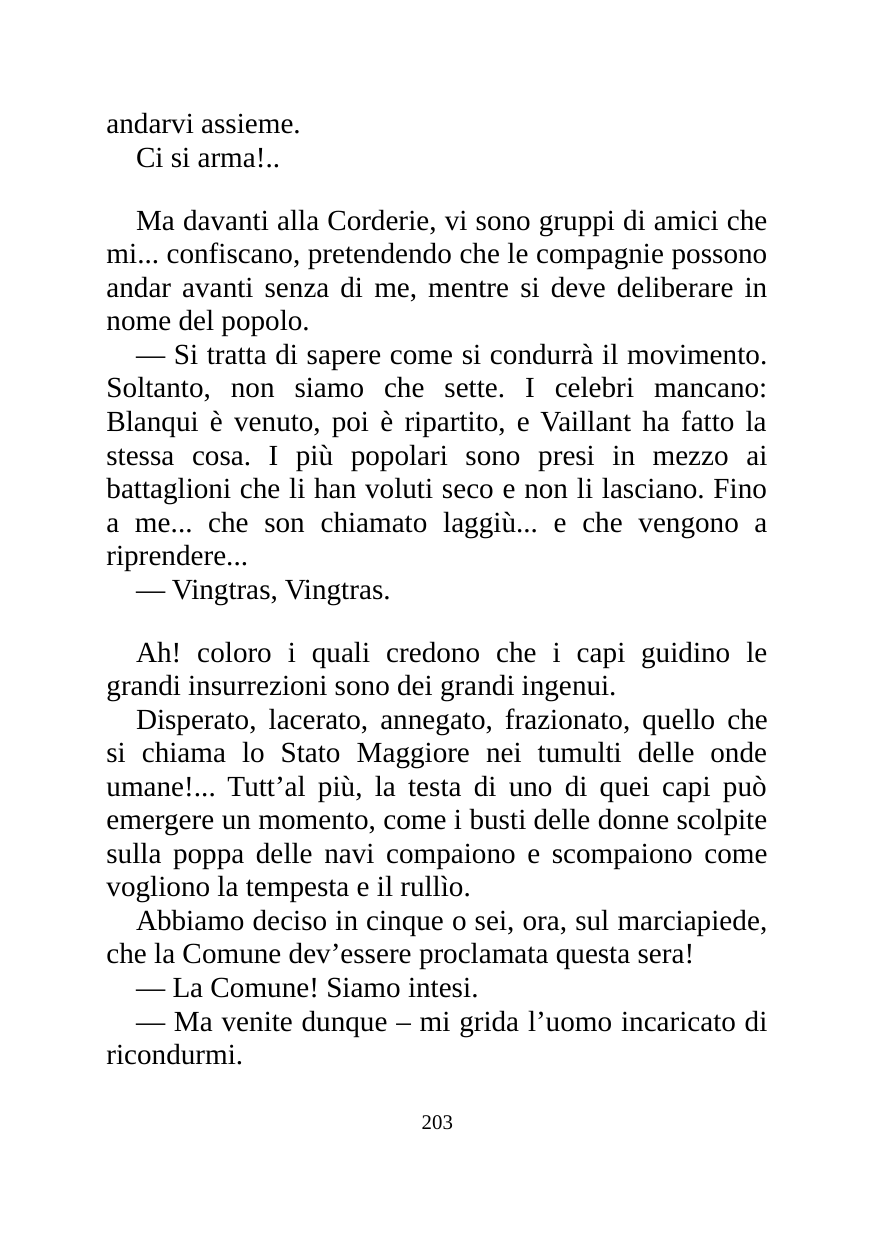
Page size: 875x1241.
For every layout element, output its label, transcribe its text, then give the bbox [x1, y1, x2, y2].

text — La Comune! Siamo intesi. [106, 970, 768, 1004]
text — Ma venite dunque – mi grida l’uomo incaricato di ricondurmi. [106, 1004, 768, 1071]
text Ma davanti alla Corderie, vi sono gruppi di amici che mi... confiscano, pretendendo che le compagnie possono andar avanti senza di me, mentre si deve deliberare in nome del popolo. [106, 203, 768, 337]
text andarvi assieme. [106, 106, 768, 140]
text — Si tratta di sapere come si condurrà il movimento. Soltanto, non siamo che sette. I celebri mancano: Blanqui è venuto, poi è ripartito, e Vaillant ha fatto la stessa cosa. I più popolari sono presi in mezzo ai battaglioni che li han voluti seco e non li lasciano. Fino a me... che son chiamato laggiù... e che vengono a riprendere... [106, 337, 768, 572]
text — Vingtras, Vingtras. [106, 572, 768, 605]
text Abbiamo deciso in cinque o sei, ora, sul marciapiede, che la Comune dev’essere proclamata questa sera! [106, 903, 768, 970]
text Ah! coloro i quali credono che i capi guidino le grandi insurrezioni sono dei grandi ingenui. [106, 635, 768, 702]
text Ci si arma!.. [106, 140, 768, 173]
text Disperato, lacerato, annegato, frazionato, quello che si chiama lo Stato Maggiore nei tumulti delle onde umane!... Tutt’al più, la testa di uno di quei capi può emergere un momento, come i busti delle donne scolpite sulla poppa delle navi compaiono e scompaiono come vogliono la tempesta e il rullìo. [106, 702, 768, 903]
